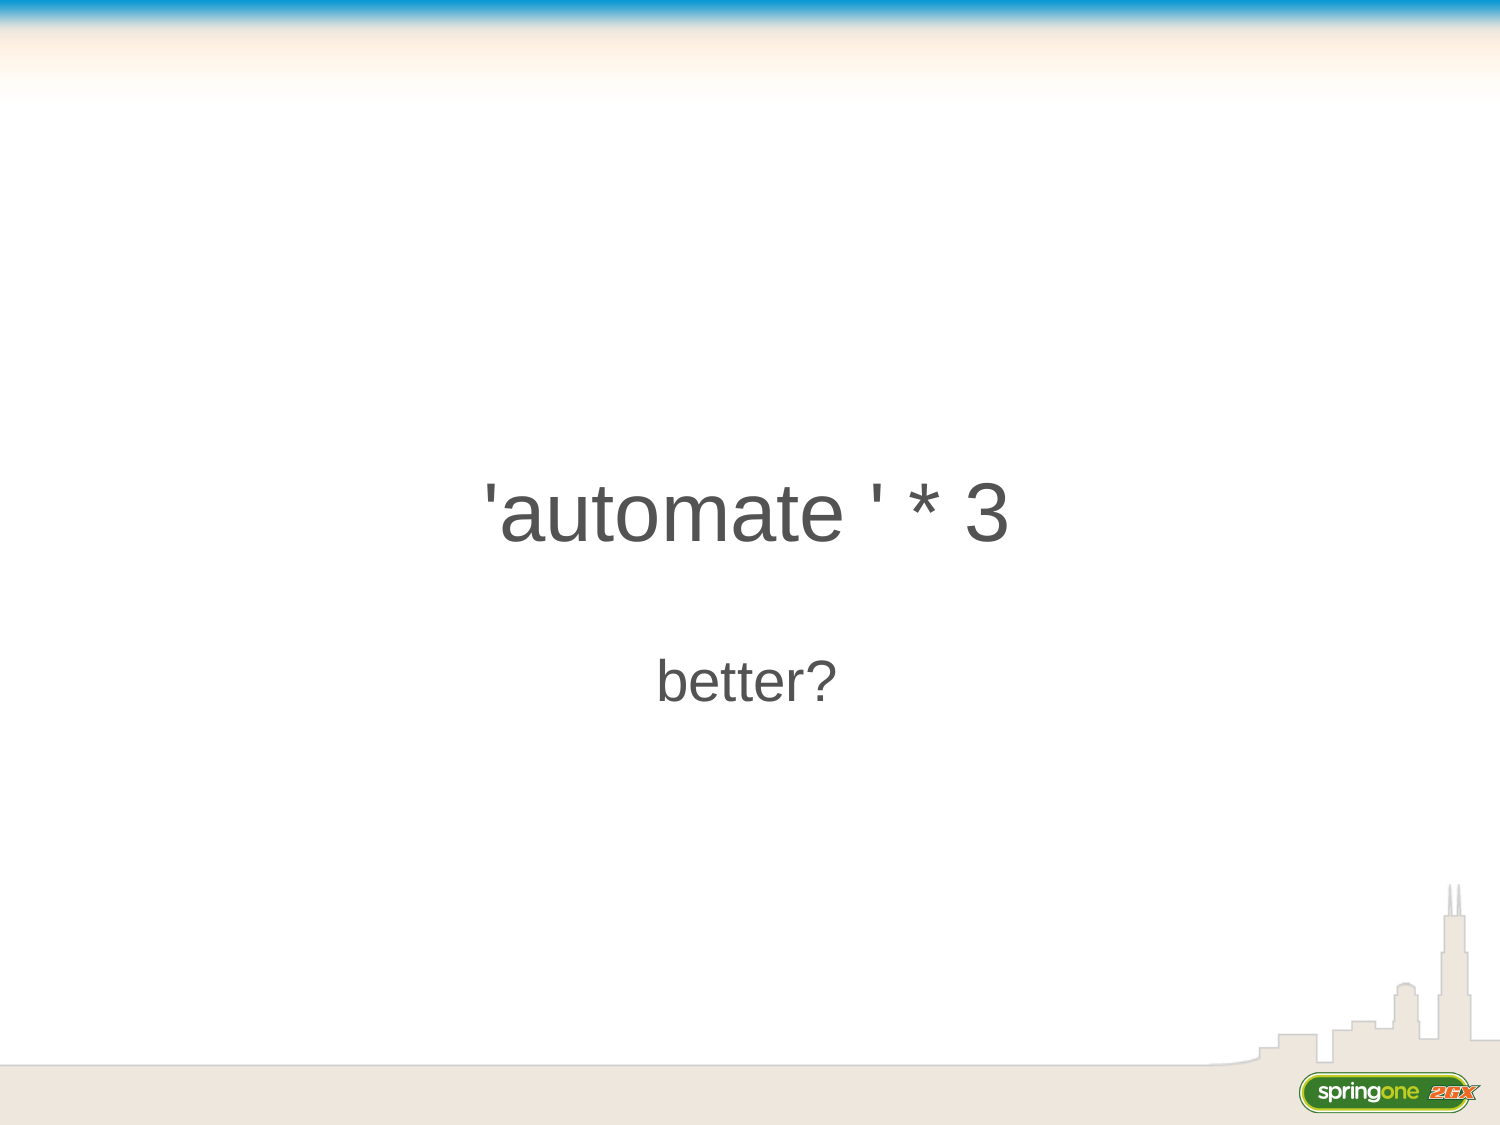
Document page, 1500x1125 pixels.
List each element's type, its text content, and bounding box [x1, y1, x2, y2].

picture [0, 3, 1500, 1125]
subtitle 'automate ' * 3 better? [56, 101, 1438, 1070]
